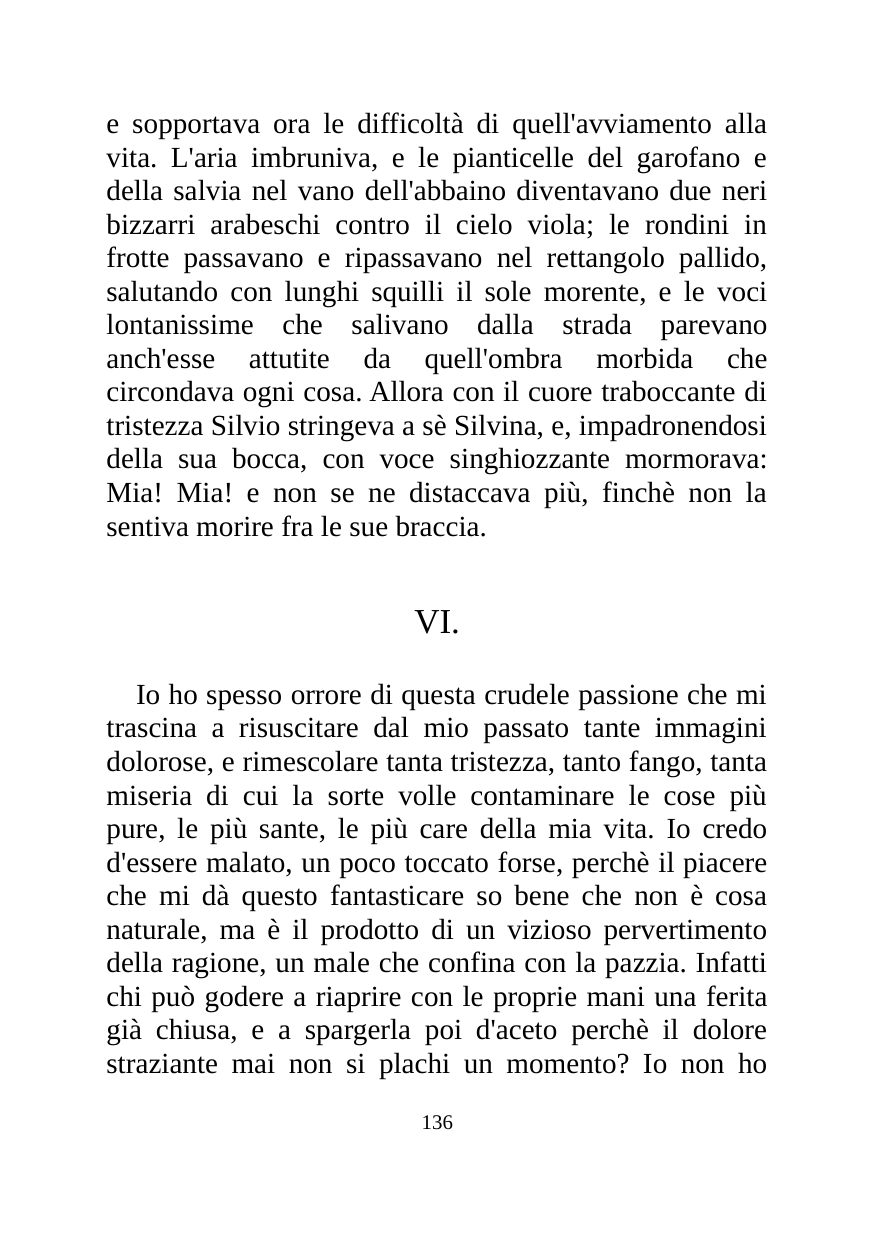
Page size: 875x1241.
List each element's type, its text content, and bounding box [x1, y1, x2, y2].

subtitle VI. [106, 601, 768, 642]
text e sopportava ora le difficoltà di quell'avviamento alla vita. L'aria imbruniva, e le pianticelle del garofano e della salvia nel vano dell'abbaino diventavano due neri bizzarri arabeschi contro il cielo viola; le rondini in frotte passavano e ripassavano nel rettangolo pallido, salutando con lunghi squilli il sole morente, e le voci lontanissime che salivano dalla strada parevano anch'esse attutite da quell'ombra morbida che circondava ogni cosa. Allora con il cuore traboccante di tristezza Silvio stringeva a sè Silvina, e, impadronendosi della sua bocca, con voce singhiozzante mormorava: Mia! Mia! e non se ne distaccava più, finchè non la sentiva morire fra le sue braccia. [106, 106, 768, 542]
text Io ho spesso orrore di questa crudele passione che mi trascina a risuscitare dal mio passato tante immagini dolorose, e rimescolare tanta tristezza, tanto fango, tanta miseria di cui la sorte volle contaminare le cose più pure, le più sante, le più care della mia vita. Io credo d'essere malato, un poco toccato forse, perchè il piacere che mi dà questo fantasticare so bene che non è cosa naturale, ma è il prodotto di un vizioso pervertimento della ragione, un male che confina con la pazzia. Infatti chi può godere a riaprire con le proprie mani una ferita già chiusa, e a spargerla poi d'aceto perchè il dolore straziante mai non si plachi un momento? Io non ho [106, 677, 768, 1079]
